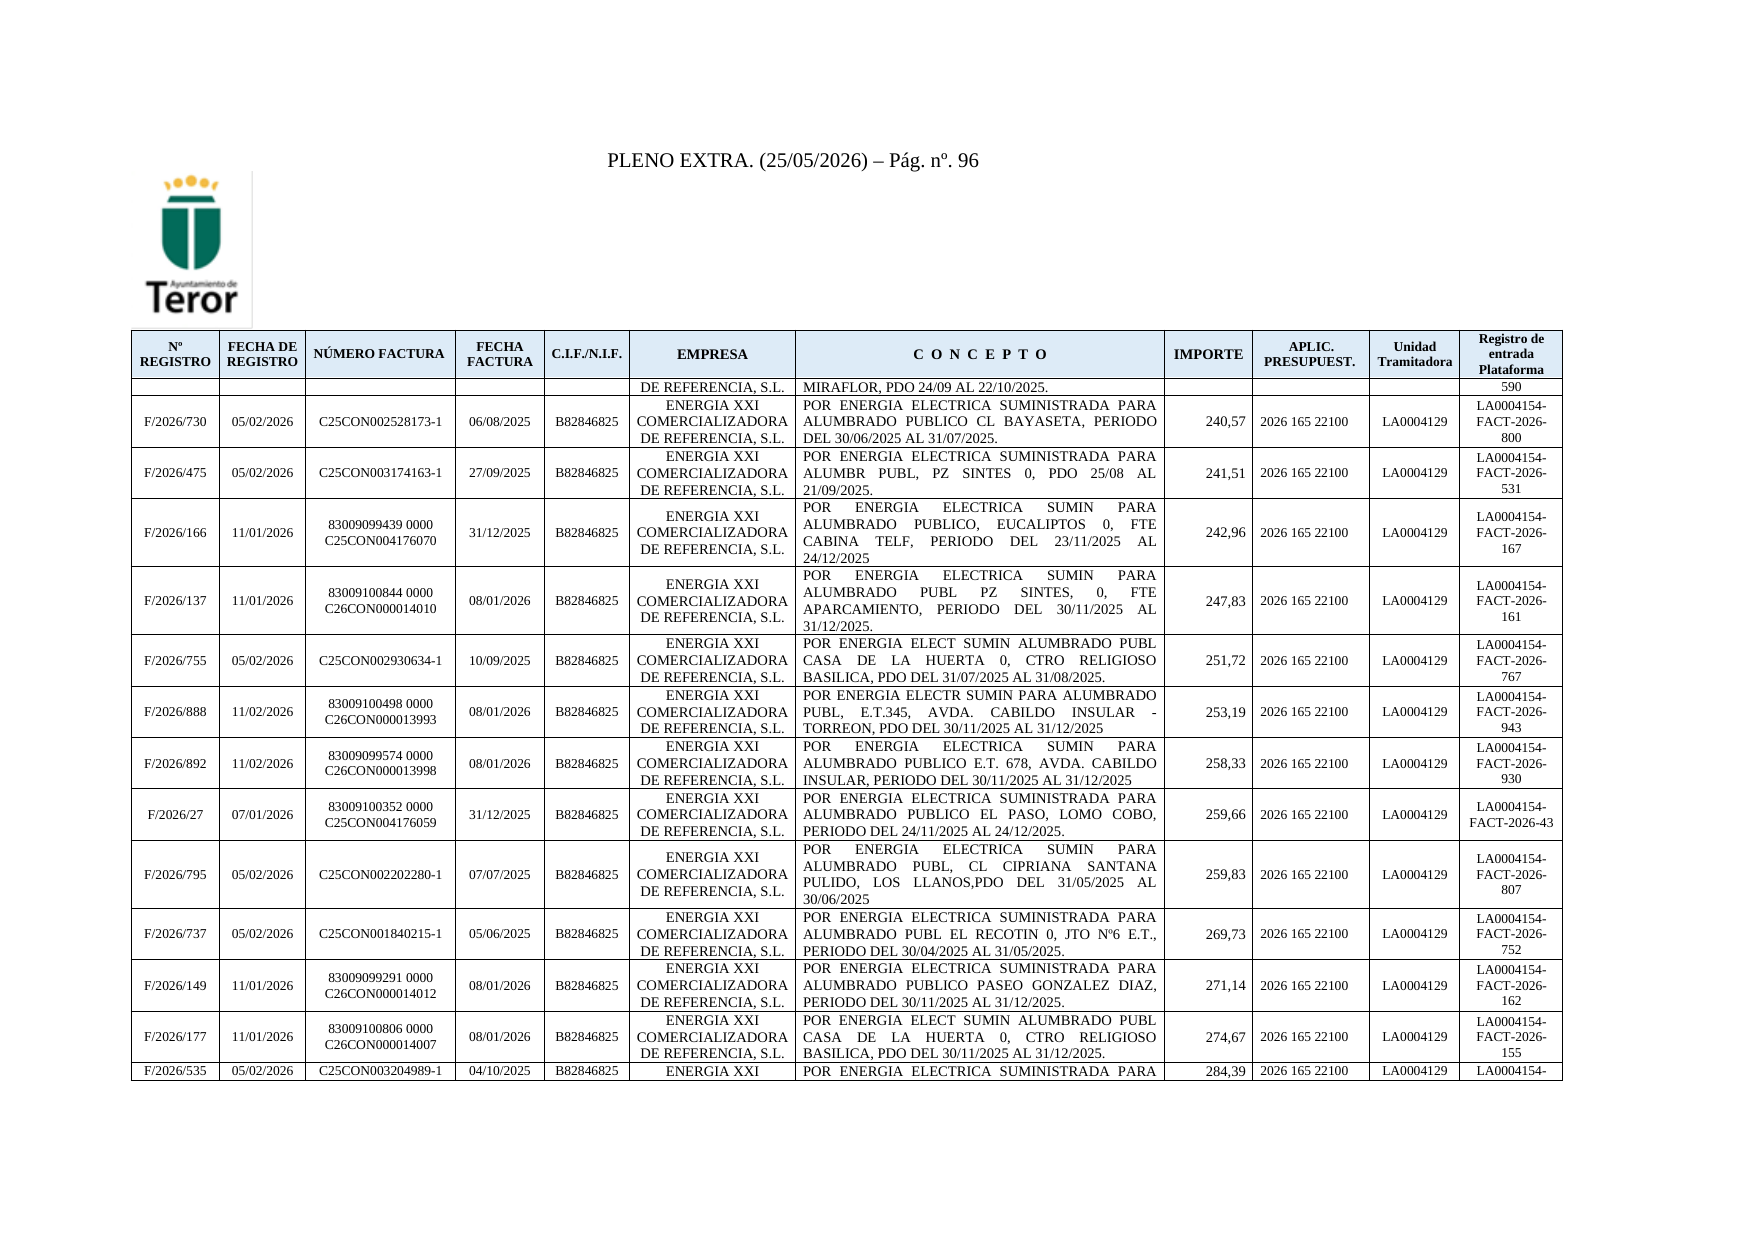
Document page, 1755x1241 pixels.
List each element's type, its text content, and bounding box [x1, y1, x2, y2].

table_cell 08/01/2026 [456, 738, 544, 788]
table_cell ENERGIA XXI COMERCIALIZADORA DE REFERENCIA, S.L. [630, 841, 795, 908]
table_cell 2026 165 22100 [1253, 960, 1369, 1011]
table_cell ENERGIA XXI COMERCIALIZADORA DE REFERENCIA, S.L. [630, 960, 795, 1011]
table_cell 11/02/2026 [220, 687, 305, 737]
table_cell B82846825 [545, 567, 629, 634]
table_header APLIC. PRESUPUEST. [1253, 331, 1369, 377]
table_cell 11/01/2026 [220, 567, 305, 634]
table_cell 27/09/2025 [456, 448, 544, 498]
table_header C O N C E P T O [796, 331, 1164, 377]
table_cell F/2026/730 [132, 396, 219, 447]
table_cell LA0004154-FACT-2026-162 [1460, 960, 1562, 1011]
table_cell [1165, 379, 1252, 395]
table_cell ENERGIA XXI COMERCIALIZADORA DE REFERENCIA, S.L. [630, 635, 795, 686]
table_cell ENERGIA XXI COMERCIALIZADORA DE REFERENCIA, S.L. [630, 448, 795, 498]
table_cell C25CON003174163-1 [306, 448, 455, 498]
table_cell POR ENERGIA ELECT SUMIN ALUMBRADO PUBL CASA DE LA HUERTA 0, CTRO RELIGIOSO BASILICA, PDO DEL 30/11/2025 AL 31/12/2025. [796, 1012, 1164, 1062]
table_cell LA0004154-FACT-2026-43 [1460, 789, 1562, 840]
table_cell F/2026/166 [132, 499, 219, 566]
table_cell 08/01/2026 [456, 687, 544, 737]
table_cell LA0004129 [1370, 687, 1459, 737]
table_cell 83009100844 0000 C26CON000014010 [306, 567, 455, 634]
table_cell 05/02/2026 [220, 909, 305, 959]
table_cell B82846825 [545, 909, 629, 959]
table_cell 2026 165 22100 [1253, 738, 1369, 788]
table_cell LA0004154-FACT-2026-800 [1460, 396, 1562, 447]
table_cell ENERGIA XXI COMERCIALIZADORA DE REFERENCIA, S.L. [630, 909, 795, 959]
table_cell F/2026/137 [132, 567, 219, 634]
table_cell 2026 165 22100 [1253, 841, 1369, 908]
table_cell LA0004129 [1370, 1063, 1459, 1080]
table_cell ENERGIA XXI [630, 1063, 795, 1080]
table_cell 11/01/2026 [220, 499, 305, 566]
table_cell 83009100498 0000 C26CON000013993 [306, 687, 455, 737]
table_cell LA0004129 [1370, 909, 1459, 959]
table_header NÚMERO FACTURA [306, 331, 455, 377]
table_cell LA0004154-FACT-2026-943 [1460, 687, 1562, 737]
table_cell LA0004129 [1370, 396, 1459, 447]
table_cell POR ENERGIA ELECTRICA SUMIN PARA ALUMBRADO PUBL PZ SINTES, 0, FTE APARCAMIENTO, PERIODO DEL 30/11/2025 AL 31/12/2025. [796, 567, 1164, 634]
table_cell 590 [1460, 379, 1562, 395]
table_header Unidad Tramitadora [1370, 331, 1459, 377]
table_cell [1253, 379, 1369, 395]
table_cell POR ENERGIA ELECTR SUMIN PARA ALUMBRADO PUBL, E.T.345, AVDA. CABILDO INSULAR - TORREON, PDO DEL 30/11/2025 AL 31/12/2025 [796, 687, 1164, 737]
table_cell LA0004129 [1370, 789, 1459, 840]
table_cell LA0004129 [1370, 499, 1459, 566]
table_cell B82846825 [545, 960, 629, 1011]
table_cell F/2026/177 [132, 1012, 219, 1062]
table_cell [220, 379, 305, 395]
table_cell POR ENERGIA ELECTRICA SUMINISTRADA PARA ALUMBRADO PUBLICO PASEO GONZALEZ DIAZ, PERIODO DEL 30/11/2025 AL 31/12/2025. [796, 960, 1164, 1011]
table_cell LA0004129 [1370, 1012, 1459, 1062]
table_header Registro de entrada Plataforma [1460, 331, 1562, 377]
table_cell DE REFERENCIA, S.L. [630, 379, 795, 395]
table_cell 271,14 [1165, 960, 1252, 1011]
table_cell B82846825 [545, 789, 629, 840]
table_cell B82846825 [545, 448, 629, 498]
table_header FECHA DE REGISTRO [220, 331, 305, 377]
table_cell POR ENERGIA ELECTRICA SUMINISTRADA PARA ALUMBRADO PUBLICO CL BAYASETA, PERIODO DEL 30/06/2025 AL 31/07/2025. [796, 396, 1164, 447]
table_cell LA0004129 [1370, 738, 1459, 788]
table_cell B82846825 [545, 841, 629, 908]
table_cell F/2026/888 [132, 687, 219, 737]
table_cell POR ENERGIA ELECTRICA SUMIN PARA ALUMBRADO PUBLICO E.T. 678, AVDA. CABILDO INSULAR, PERIODO DEL 30/11/2025 AL 31/12/2025 [796, 738, 1164, 788]
table_cell 83009099574 0000 C26CON000013998 [306, 738, 455, 788]
table_cell LA0004129 [1370, 448, 1459, 498]
table_cell LA0004154- [1460, 1063, 1562, 1080]
table_cell LA0004154-FACT-2026-752 [1460, 909, 1562, 959]
table_cell 2026 165 22100 [1253, 789, 1369, 840]
table_cell LA0004154-FACT-2026-767 [1460, 635, 1562, 686]
table_cell F/2026/149 [132, 960, 219, 1011]
table_cell 04/10/2025 [456, 1063, 544, 1080]
table_cell 2026 165 22100 [1253, 448, 1369, 498]
table_header FECHA FACTURA [456, 331, 544, 377]
table_cell F/2026/795 [132, 841, 219, 908]
table_cell POR ENERGIA ELECTRICA SUMINISTRADA PARA ALUMBR PUBL, PZ SINTES 0, PDO 25/08 AL 21/09/2025. [796, 448, 1164, 498]
table_cell [545, 379, 629, 395]
table_cell F/2026/535 [132, 1063, 219, 1080]
table_cell B82846825 [545, 738, 629, 788]
table_cell F/2026/755 [132, 635, 219, 686]
table_cell POR ENERGIA ELECTRICA SUMINISTRADA PARA ALUMBRADO PUBL EL RECOTIN 0, JTO Nº6 E.T., PERIODO DEL 30/04/2025 AL 31/05/2025. [796, 909, 1164, 959]
table_cell B82846825 [545, 635, 629, 686]
table_cell 2026 165 22100 [1253, 396, 1369, 447]
table_cell 05/06/2025 [456, 909, 544, 959]
table_cell 284,39 [1165, 1063, 1252, 1080]
table_cell 240,57 [1165, 396, 1252, 447]
table_cell 258,33 [1165, 738, 1252, 788]
table_cell F/2026/27 [132, 789, 219, 840]
table_cell 259,83 [1165, 841, 1252, 908]
table_cell 241,51 [1165, 448, 1252, 498]
table_cell 05/02/2026 [220, 841, 305, 908]
table_cell LA0004129 [1370, 635, 1459, 686]
table_cell B82846825 [545, 1012, 629, 1062]
table_cell 05/02/2026 [220, 1063, 305, 1080]
table_cell LA0004154-FACT-2026-807 [1460, 841, 1562, 908]
table_cell C25CON001840215-1 [306, 909, 455, 959]
table_cell F/2026/737 [132, 909, 219, 959]
table_cell LA0004154-FACT-2026-167 [1460, 499, 1562, 566]
table_cell 2026 165 22100 [1253, 1063, 1369, 1080]
table_cell 05/02/2026 [220, 448, 305, 498]
table_cell B82846825 [545, 396, 629, 447]
table_cell POR ENERGIA ELECTRICA SUMIN PARA ALUMBRADO PUBL, CL CIPRIANA SANTANA PULIDO, LOS LLANOS,PDO DEL 31/05/2025 AL 30/06/2025 [796, 841, 1164, 908]
table_cell LA0004154-FACT-2026-930 [1460, 738, 1562, 788]
table_cell 2026 165 22100 [1253, 909, 1369, 959]
table_cell ENERGIA XXI COMERCIALIZADORA DE REFERENCIA, S.L. [630, 567, 795, 634]
table_cell C25CON002202280-1 [306, 841, 455, 908]
table_cell [1370, 379, 1459, 395]
table_cell ENERGIA XXI COMERCIALIZADORA DE REFERENCIA, S.L. [630, 738, 795, 788]
table_cell 2026 165 22100 [1253, 635, 1369, 686]
table_cell [306, 379, 455, 395]
table_cell 05/02/2026 [220, 396, 305, 447]
table_cell 253,19 [1165, 687, 1252, 737]
table_cell 07/01/2026 [220, 789, 305, 840]
table_cell MIRAFLOR, PDO 24/09 AL 22/10/2025. [796, 379, 1164, 395]
table_cell B82846825 [545, 687, 629, 737]
table_cell 259,66 [1165, 789, 1252, 840]
table_cell 31/12/2025 [456, 789, 544, 840]
table_cell LA0004129 [1370, 567, 1459, 634]
table_cell POR ENERGIA ELECTRICA SUMIN PARA ALUMBRADO PUBLICO, EUCALIPTOS 0, FTE CABINA TELF, PERIODO DEL 23/11/2025 AL 24/12/2025 [796, 499, 1164, 566]
table_cell F/2026/475 [132, 448, 219, 498]
table_cell POR ENERGIA ELECT SUMIN ALUMBRADO PUBL CASA DE LA HUERTA 0, CTRO RELIGIOSO BASILICA, PDO DEL 31/07/2025 AL 31/08/2025. [796, 635, 1164, 686]
table_cell ENERGIA XXI COMERCIALIZADORA DE REFERENCIA, S.L. [630, 789, 795, 840]
table_cell 08/01/2026 [456, 567, 544, 634]
table_cell POR ENERGIA ELECTRICA SUMINISTRADA PARA [796, 1063, 1164, 1080]
table_cell ENERGIA XXI COMERCIALIZADORA DE REFERENCIA, S.L. [630, 1012, 795, 1062]
table_cell 08/01/2026 [456, 1012, 544, 1062]
table_cell 05/02/2026 [220, 635, 305, 686]
table_cell LA0004154-FACT-2026-155 [1460, 1012, 1562, 1062]
table_cell 83009099439 0000 C25CON004176070 [306, 499, 455, 566]
table_header EMPRESA [630, 331, 795, 377]
table_cell 10/09/2025 [456, 635, 544, 686]
table_cell LA0004129 [1370, 841, 1459, 908]
table_cell B82846825 [545, 1063, 629, 1080]
table_cell 83009100806 0000 C26CON000014007 [306, 1012, 455, 1062]
table_cell 11/02/2026 [220, 738, 305, 788]
table_cell C25CON003204989-1 [306, 1063, 455, 1080]
table_cell 247,83 [1165, 567, 1252, 634]
table_cell ENERGIA XXI COMERCIALIZADORA DE REFERENCIA, S.L. [630, 396, 795, 447]
table_cell POR ENERGIA ELECTRICA SUMINISTRADA PARA ALUMBRADO PUBLICO EL PASO, LOMO COBO, PERIODO DEL 24/11/2025 AL 24/12/2025. [796, 789, 1164, 840]
table_cell LA0004129 [1370, 960, 1459, 1011]
table_header C.I.F./N.I.F. [545, 331, 629, 377]
table_cell 251,72 [1165, 635, 1252, 686]
table_cell 2026 165 22100 [1253, 499, 1369, 566]
table_cell 242,96 [1165, 499, 1252, 566]
table_cell ENERGIA XXI COMERCIALIZADORA DE REFERENCIA, S.L. [630, 499, 795, 566]
table_cell 2026 165 22100 [1253, 567, 1369, 634]
table_cell F/2026/892 [132, 738, 219, 788]
table_cell 11/01/2026 [220, 1012, 305, 1062]
table_cell 11/01/2026 [220, 960, 305, 1011]
table_cell LA0004154-FACT-2026-531 [1460, 448, 1562, 498]
table_cell 83009100352 0000 C25CON004176059 [306, 789, 455, 840]
table_cell C25CON002528173-1 [306, 396, 455, 447]
table_cell 08/01/2026 [456, 960, 544, 1011]
table_cell 269,73 [1165, 909, 1252, 959]
table_cell C25CON002930634-1 [306, 635, 455, 686]
table_header Nº REGISTRO [132, 331, 219, 377]
table_cell LA0004154-FACT-2026-161 [1460, 567, 1562, 634]
table_cell 274,67 [1165, 1012, 1252, 1062]
table_cell 06/08/2025 [456, 396, 544, 447]
table_header IMPORTE [1165, 331, 1252, 377]
table_cell 31/12/2025 [456, 499, 544, 566]
table_cell 83009099291 0000 C26CON000014012 [306, 960, 455, 1011]
table_cell 2026 165 22100 [1253, 1012, 1369, 1062]
table_cell 07/07/2025 [456, 841, 544, 908]
table_cell B82846825 [545, 499, 629, 566]
table_cell [456, 379, 544, 395]
table_cell ENERGIA XXI COMERCIALIZADORA DE REFERENCIA, S.L. [630, 687, 795, 737]
table_cell 2026 165 22100 [1253, 687, 1369, 737]
table_cell [132, 379, 219, 395]
